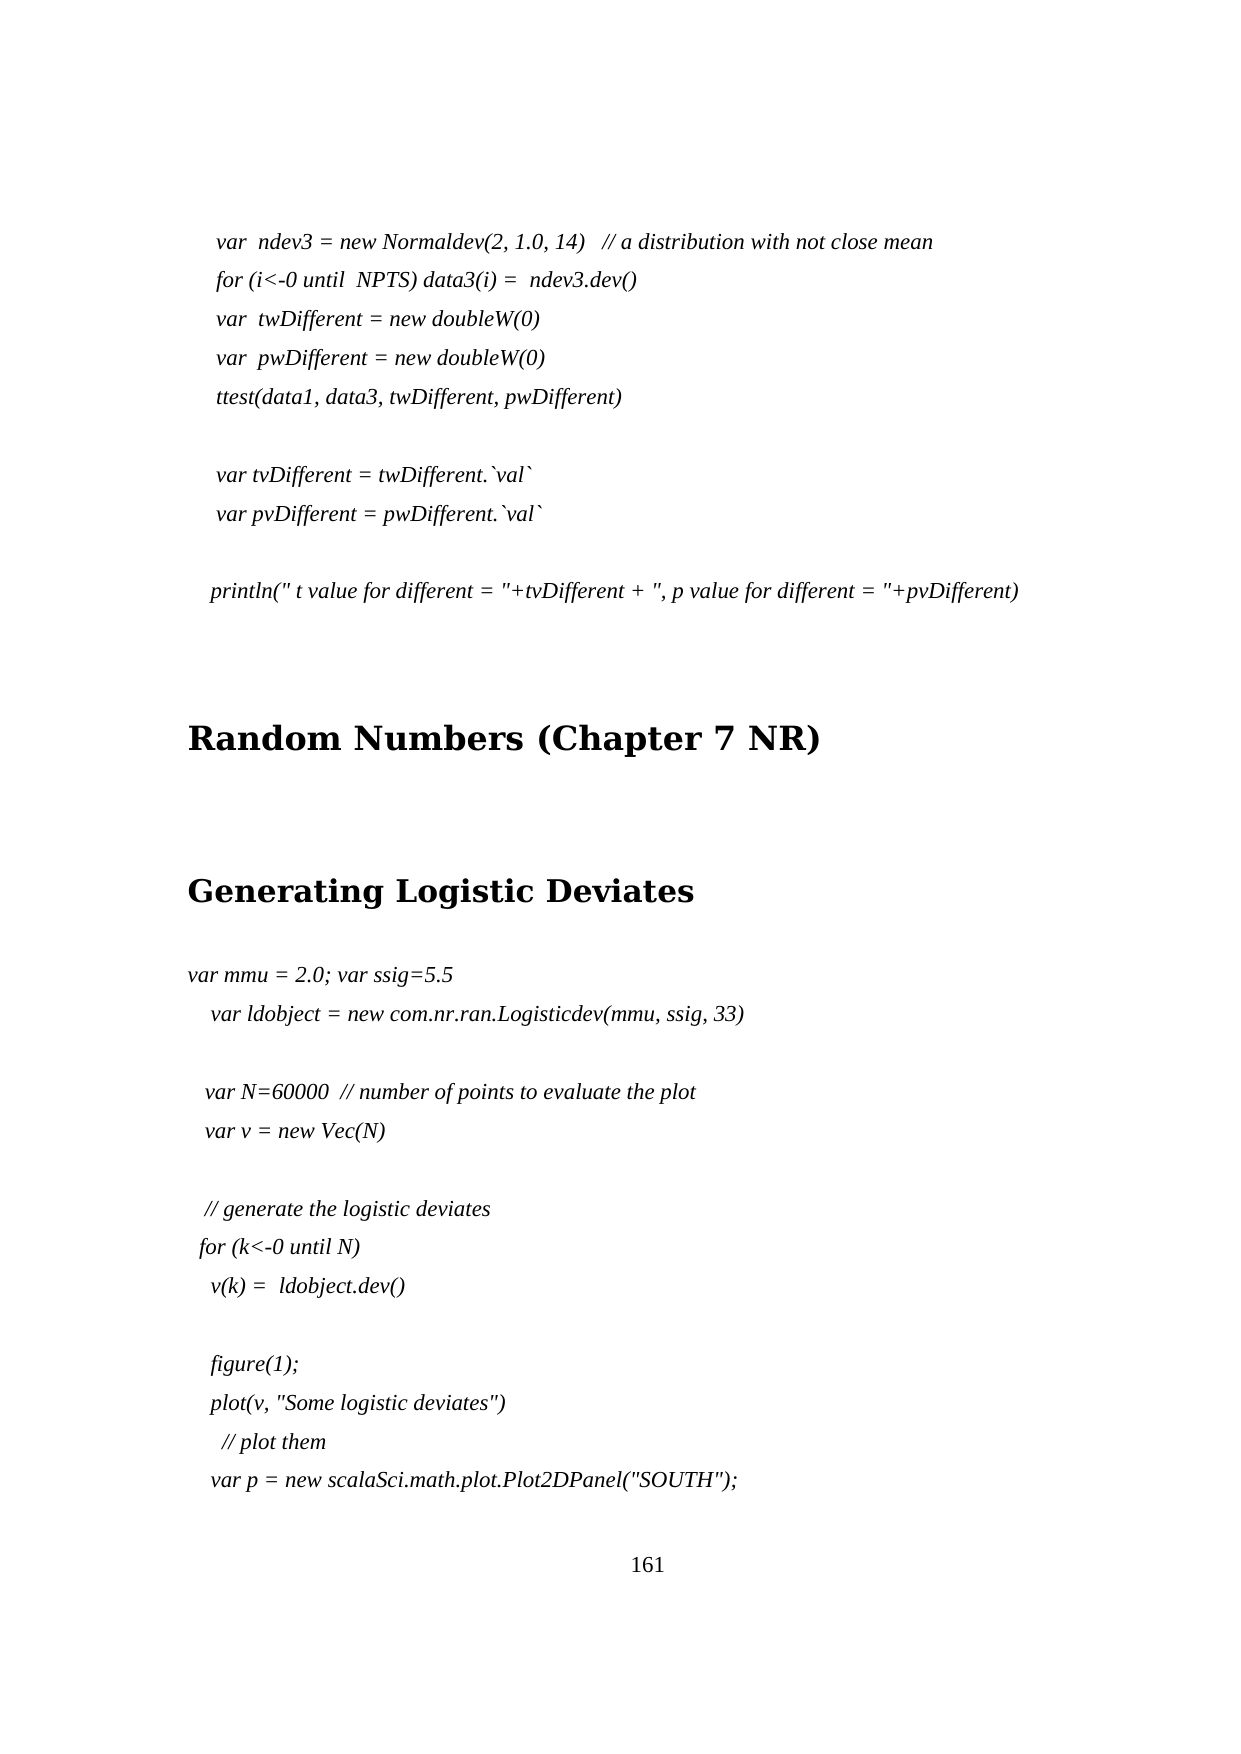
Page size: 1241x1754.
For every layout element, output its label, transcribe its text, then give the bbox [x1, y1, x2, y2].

text ttest(data1, data3, twDifferent, pwDifferent) [187, 383, 1108, 409]
text for (i<-0 until NPTS) data3(i) = ndev3.dev() [187, 267, 1108, 293]
text var v = new Vec(N) [187, 1117, 1108, 1143]
text var mmu = 2.0; var ssig=5.5 [187, 961, 1108, 988]
text var ndev3 = new Normaldev(2, 1.0, 14) // a distribution with not close mean [187, 228, 1108, 254]
text for (k<-0 until N) [187, 1233, 1108, 1260]
text var ldobject = new com.nr.ran.Logisticdev(mmu, ssig, 33) [187, 1000, 1108, 1027]
text figure(1); [187, 1350, 1108, 1376]
text plot(v, "Some logistic deviates") [187, 1389, 1108, 1415]
text var N=60000 // number of points to evaluate the plot [187, 1078, 1108, 1104]
subtitle Generating Logistic Deviates [187, 873, 1108, 910]
text // generate the logistic deviates [187, 1194, 1108, 1221]
text v(k) = ldobject.dev() [187, 1272, 1108, 1299]
text var p = new scalaSci.math.plot.Plot2DPanel("SOUTH"); [187, 1467, 1108, 1493]
text var pwDifferent = new doubleW(0) [187, 344, 1108, 371]
subtitle Random Numbers (Chapter 7 NR) [187, 719, 1108, 758]
text var pvDifferent = pwDifferent.`val` [187, 500, 1108, 526]
text var tvDifferent = twDifferent.`val` [187, 461, 1108, 487]
text var twDifferent = new doubleW(0) [187, 305, 1108, 332]
text // plot them [187, 1428, 1108, 1454]
text println(" t value for different = "+tvDifferent + ", p value for different = "+pvDifferent) [187, 577, 1108, 604]
